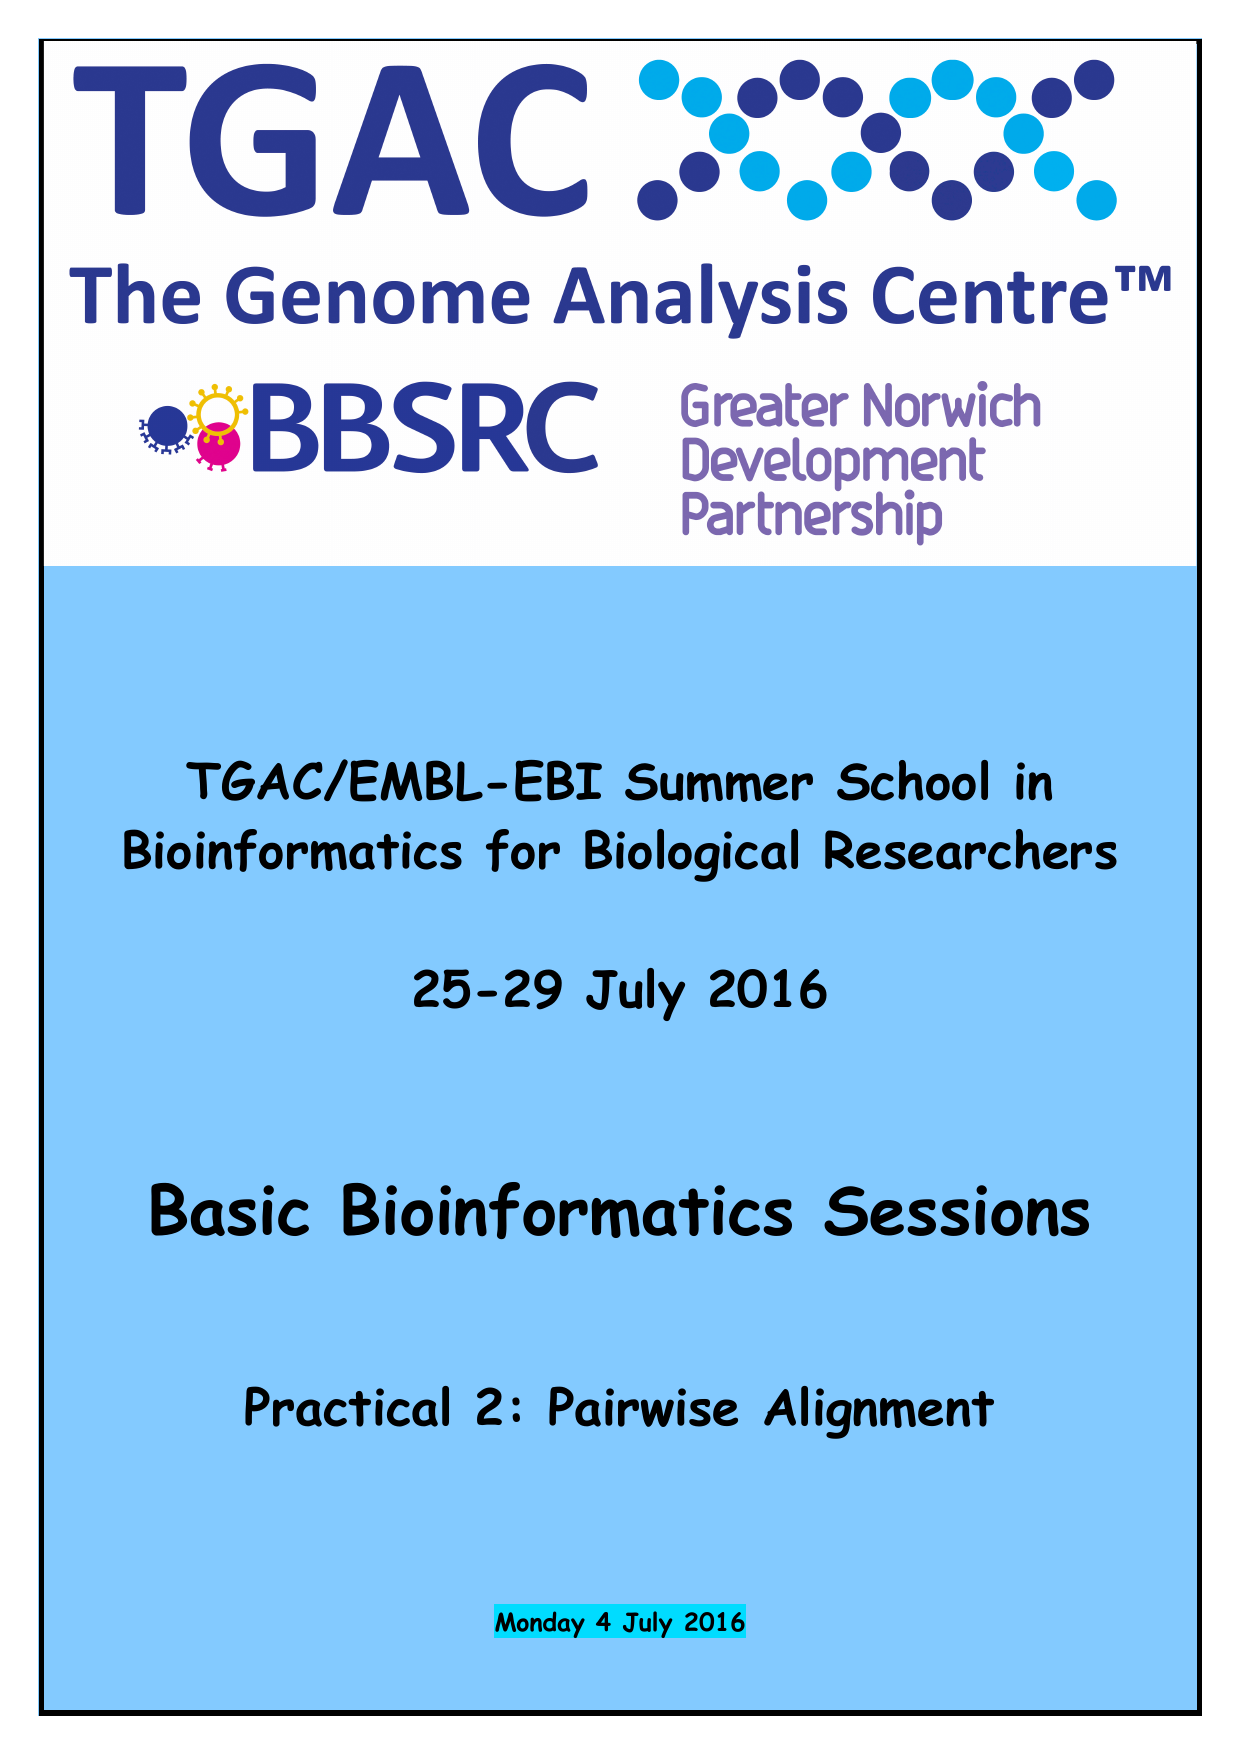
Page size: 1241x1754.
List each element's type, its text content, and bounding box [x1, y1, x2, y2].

text Monday 4 July 2016 [44, 1603, 1197, 1638]
text Practical 2: Pairwise Alignment [44, 1371, 1197, 1440]
text TGAC/EMBL-EBI Summer School in Bioinformatics for Biological Researchers [44, 744, 1197, 883]
picture [43, 41, 1197, 566]
text 25-29 July 2016 [44, 953, 1197, 1022]
text Basic Bioinformatics Sessions [44, 1161, 1197, 1254]
